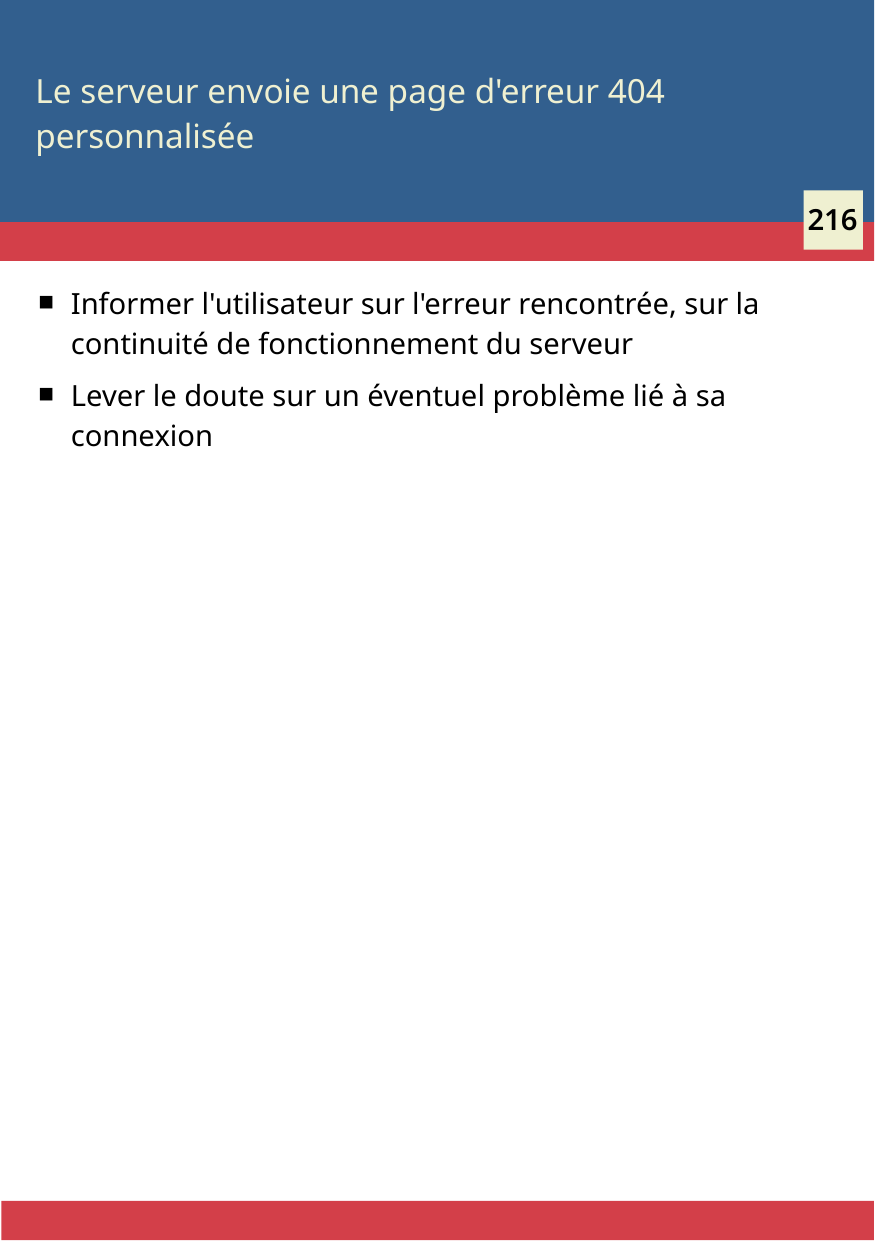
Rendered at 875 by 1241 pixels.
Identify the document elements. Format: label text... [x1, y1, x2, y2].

text_box 216 [803, 188, 863, 249]
title Le serveur envoie une page d'erreur 404 personnalisée [35, 13, 839, 213]
list Informer l'utilisateur sur l'erreur rencontrée, sur la continuité de fonctionnement du serveur Lever le doute sur un éventuel problème lié à sa connexion [23, 283, 839, 1111]
